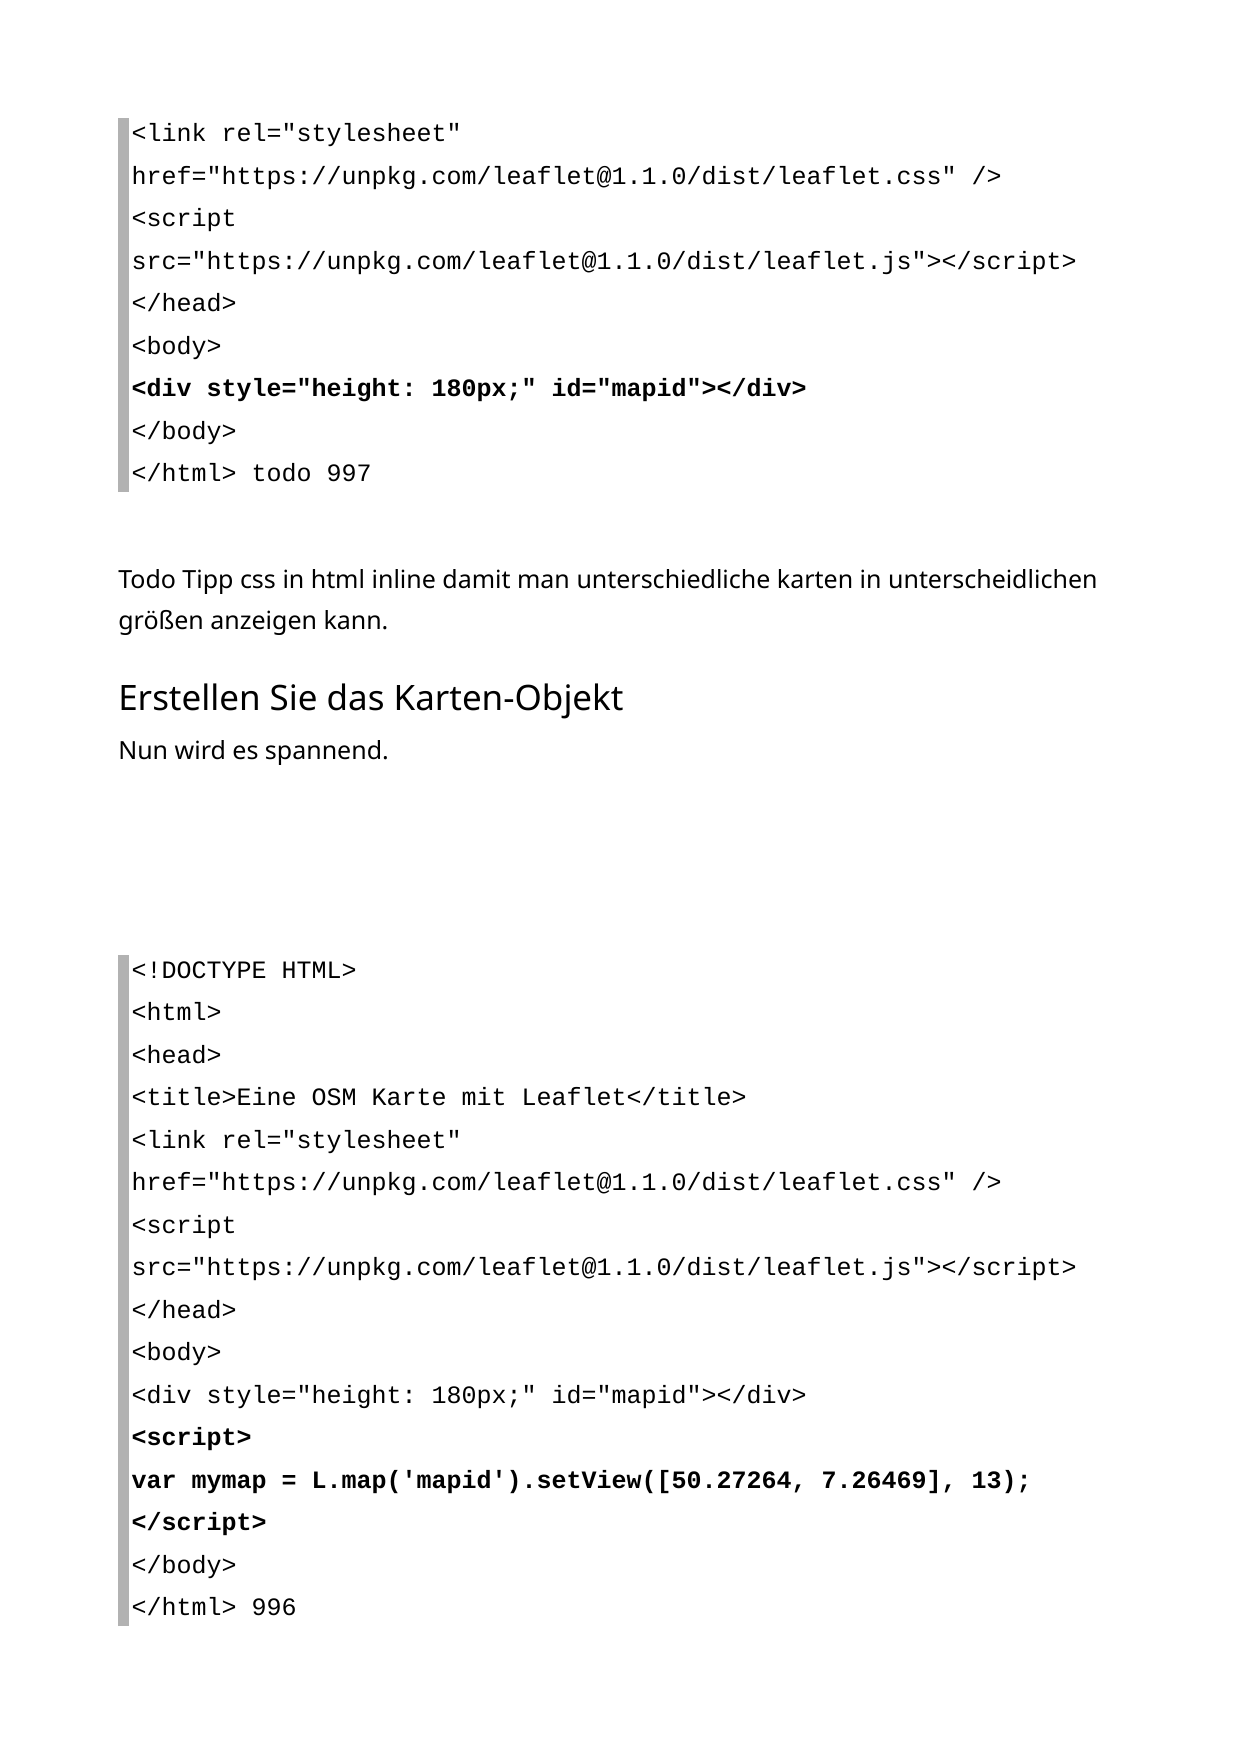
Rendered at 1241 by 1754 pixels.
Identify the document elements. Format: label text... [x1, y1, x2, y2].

text </body> [129, 1549, 1122, 1581]
text <div style="height: 180px;" id="mapid"></div> [129, 373, 1122, 404]
text <link rel="stylesheet" href="https://unpkg.com/leaflet@1.1.0/dist/leaflet.css" /> [129, 1124, 1122, 1198]
text </html> todo 997 [129, 458, 1122, 492]
text Nun wird es spannend. [118, 733, 1122, 767]
text <body> [129, 331, 1122, 362]
text </html> 996 [129, 1592, 1122, 1626]
text <html> [129, 997, 1122, 1028]
text <script src="https://unpkg.com/leaflet@1.1.0/dist/leaflet.js"></script> [129, 203, 1122, 277]
text <body> [129, 1337, 1122, 1368]
text <script src="https://unpkg.com/leaflet@1.1.0/dist/leaflet.js"></script> [129, 1209, 1122, 1283]
text <link rel="stylesheet" href="https://unpkg.com/leaflet@1.1.0/dist/leaflet.css" /> [129, 118, 1122, 192]
text <script> [129, 1422, 1122, 1453]
text </body> [129, 416, 1122, 447]
text </head> [129, 1294, 1122, 1326]
text <!DOCTYPE HTML> [118, 954, 1122, 986]
text </head> [129, 288, 1122, 319]
text var mymap = L.map('mapid').setView([50.27264, 7.26469], 13); [129, 1464, 1122, 1496]
text </script> [129, 1507, 1122, 1538]
subtitle Erstellen Sie das Karten-Objekt [118, 673, 1122, 720]
text <div style="height: 180px;" id="mapid"></div> [129, 1379, 1122, 1411]
text <title>Eine OSM Karte mit Leaflet</title> [129, 1082, 1122, 1113]
text <head> [129, 1039, 1122, 1071]
text Todo Tipp css in html inline damit man unterschiedliche karten in unterscheidlichen größen anzeigen kann. [118, 562, 1122, 637]
